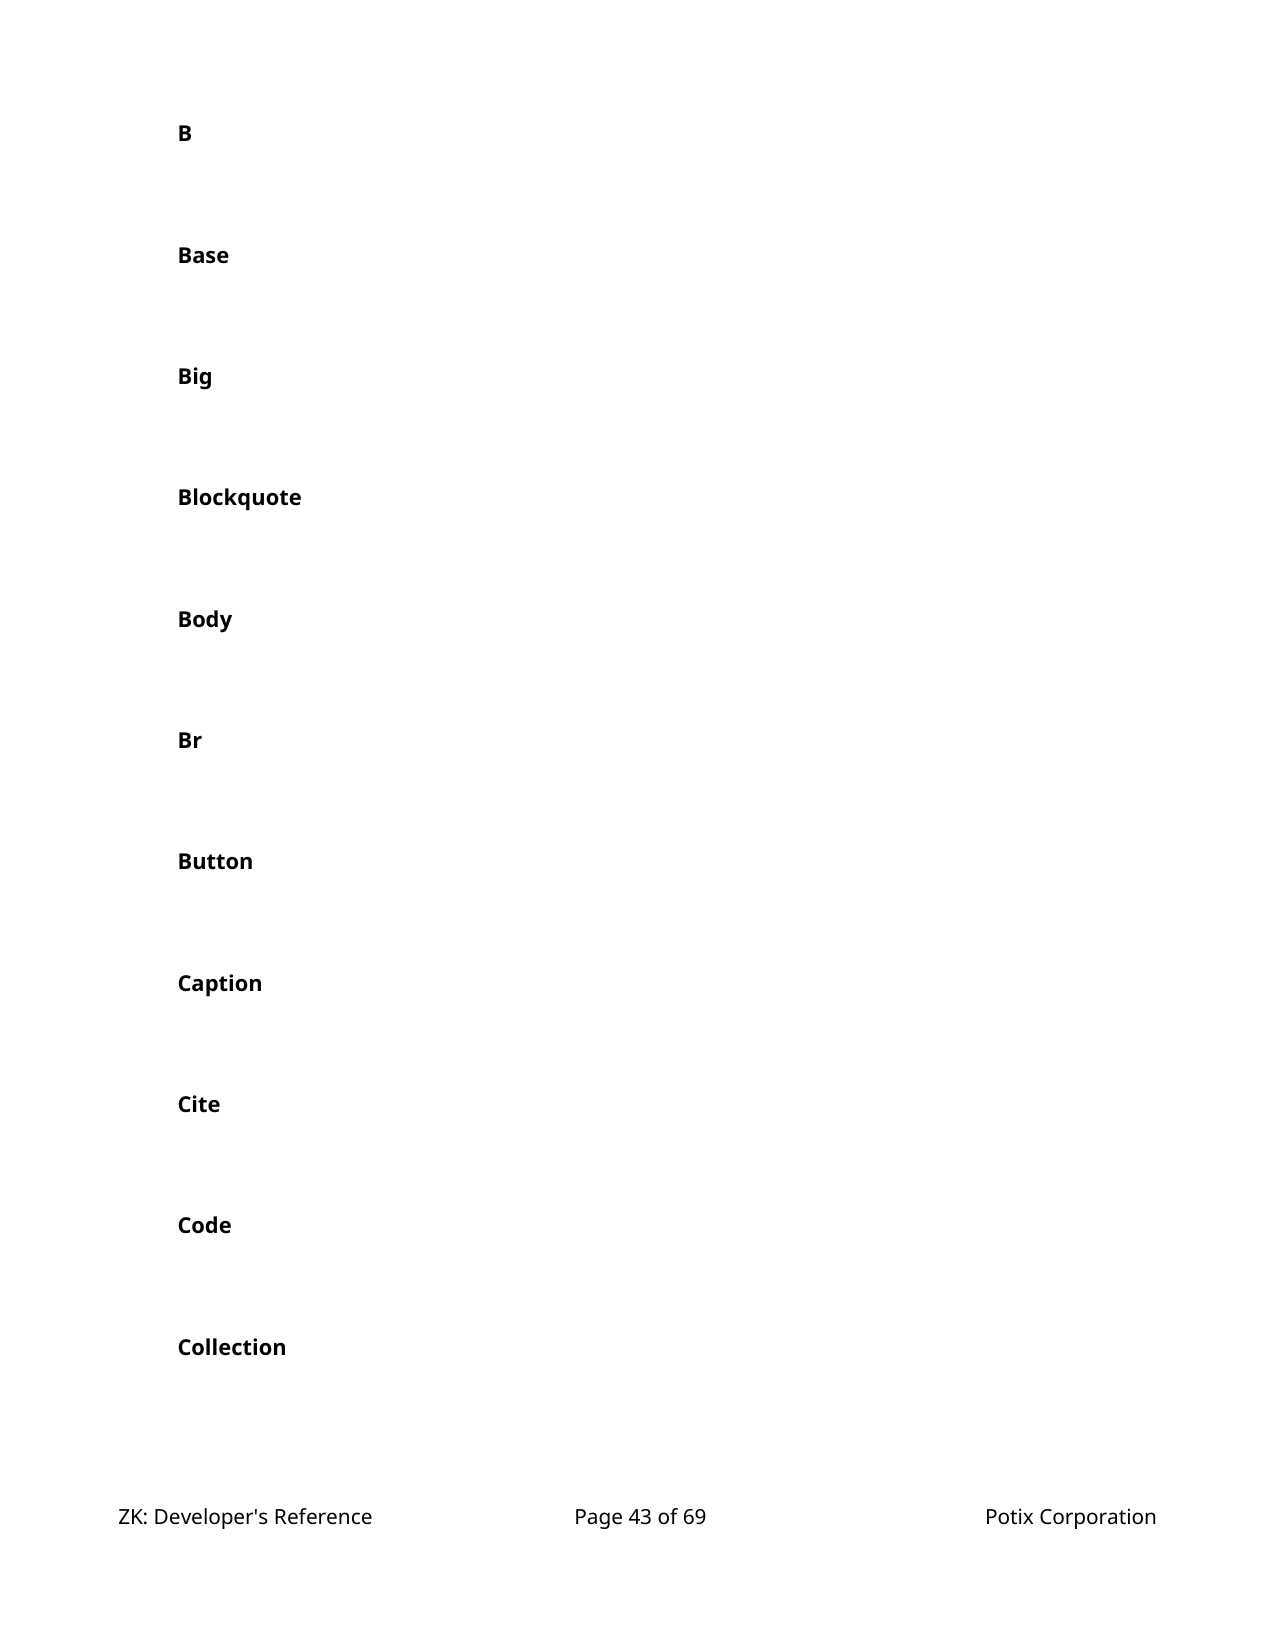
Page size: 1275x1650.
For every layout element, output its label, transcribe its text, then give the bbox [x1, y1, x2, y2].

subtitle Base [177, 239, 1157, 269]
subtitle Collection [177, 1332, 1157, 1362]
subtitle Code [177, 1210, 1157, 1240]
subtitle Big [177, 361, 1157, 391]
subtitle Cite [177, 1089, 1157, 1119]
subtitle Caption [177, 968, 1157, 998]
subtitle Button [177, 846, 1157, 876]
subtitle Br [177, 725, 1157, 755]
subtitle B [177, 118, 1157, 148]
subtitle Blockquote [177, 482, 1157, 512]
subtitle Body [177, 603, 1157, 633]
